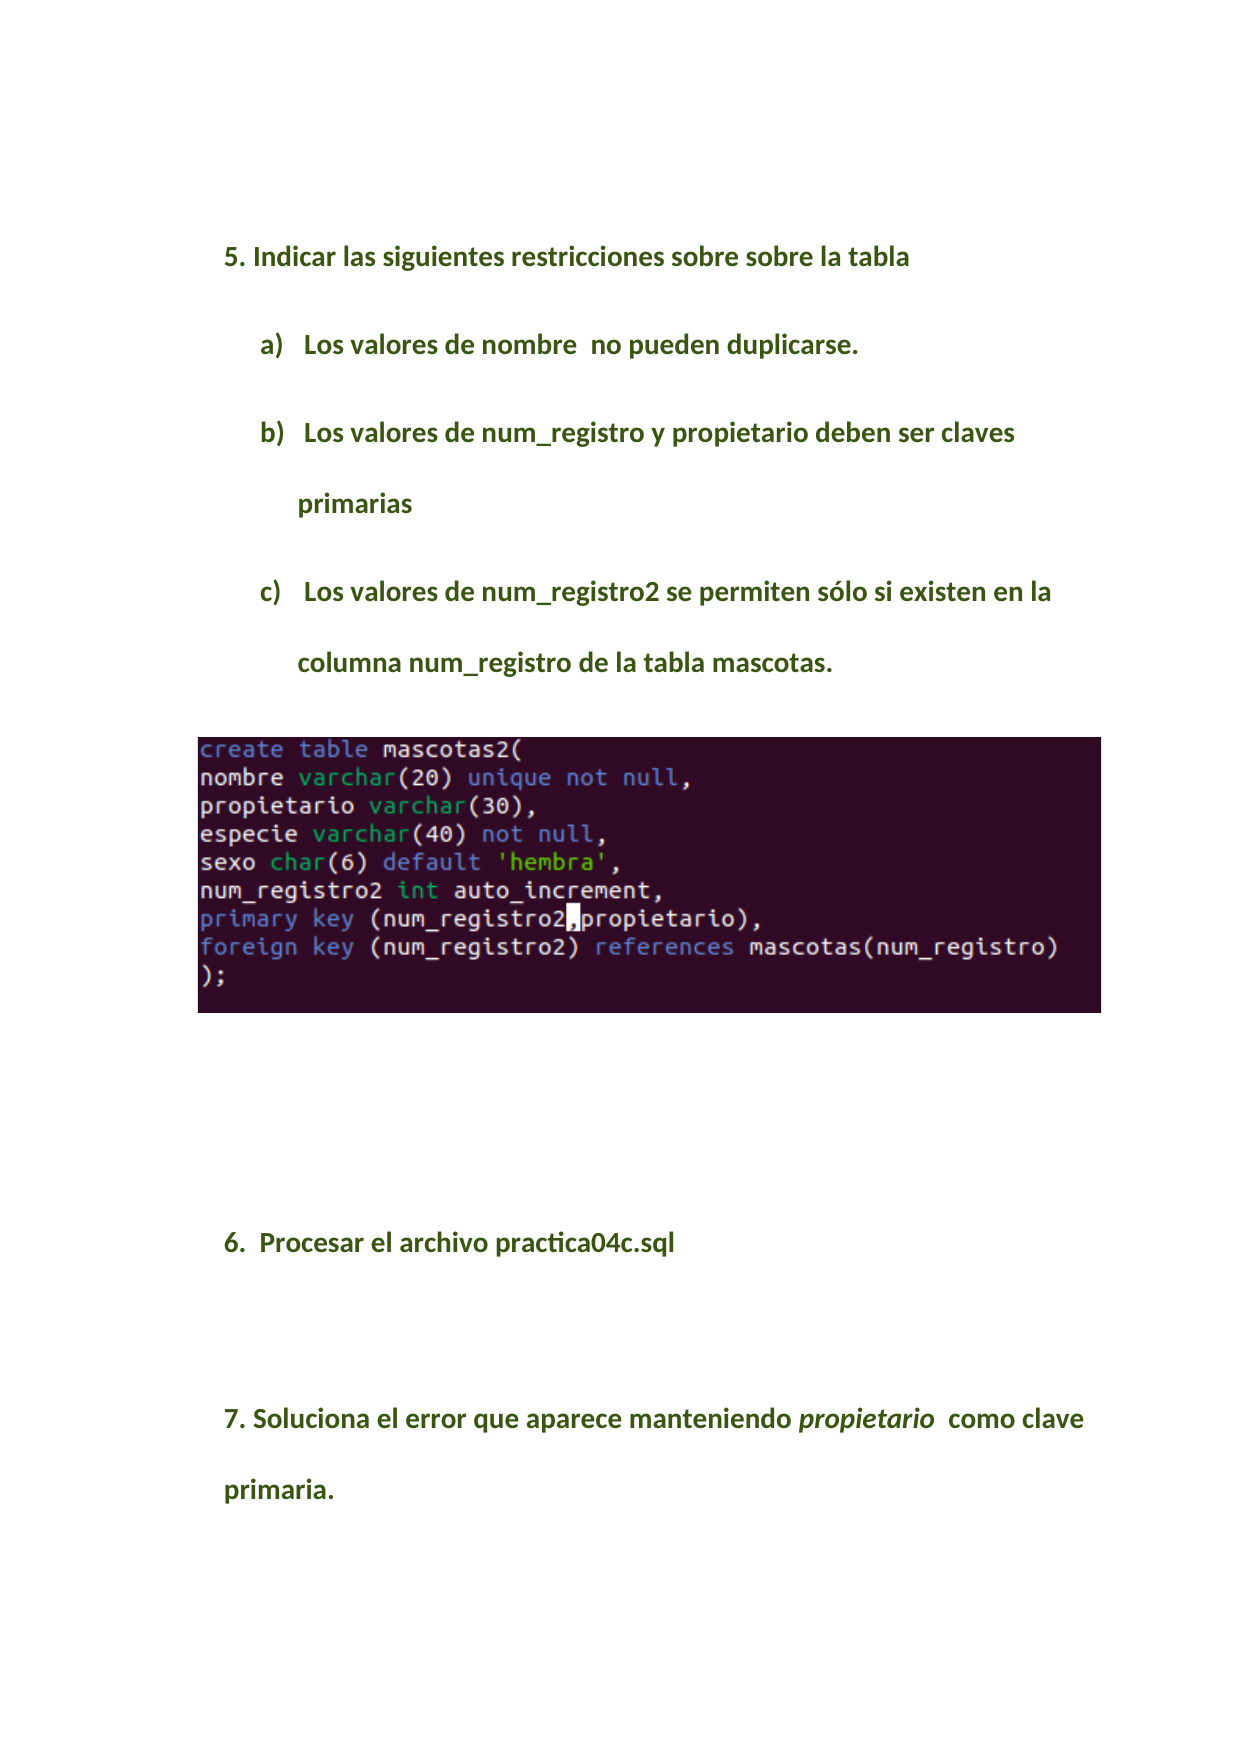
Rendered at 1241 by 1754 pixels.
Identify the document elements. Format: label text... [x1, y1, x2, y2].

text 5. Indicar las siguientes restricciones sobre sobre la tabla [224, 238, 1090, 273]
list Los valores de num_registro y propietario deben ser claves primarias [260, 414, 1090, 521]
picture [197, 737, 1102, 1013]
text 6. Procesar el archivo practica04c.sql [224, 1224, 1090, 1259]
list Los valores de num_registro2 se permiten sólo si existen en la columna num_registro de la tabla mascotas. [260, 573, 1090, 680]
list Los valores de nombre no pueden duplicarse. [260, 326, 1090, 361]
text 7. Soluciona el error que aparece manteniendo propietario como clave primaria. [224, 1400, 1090, 1507]
